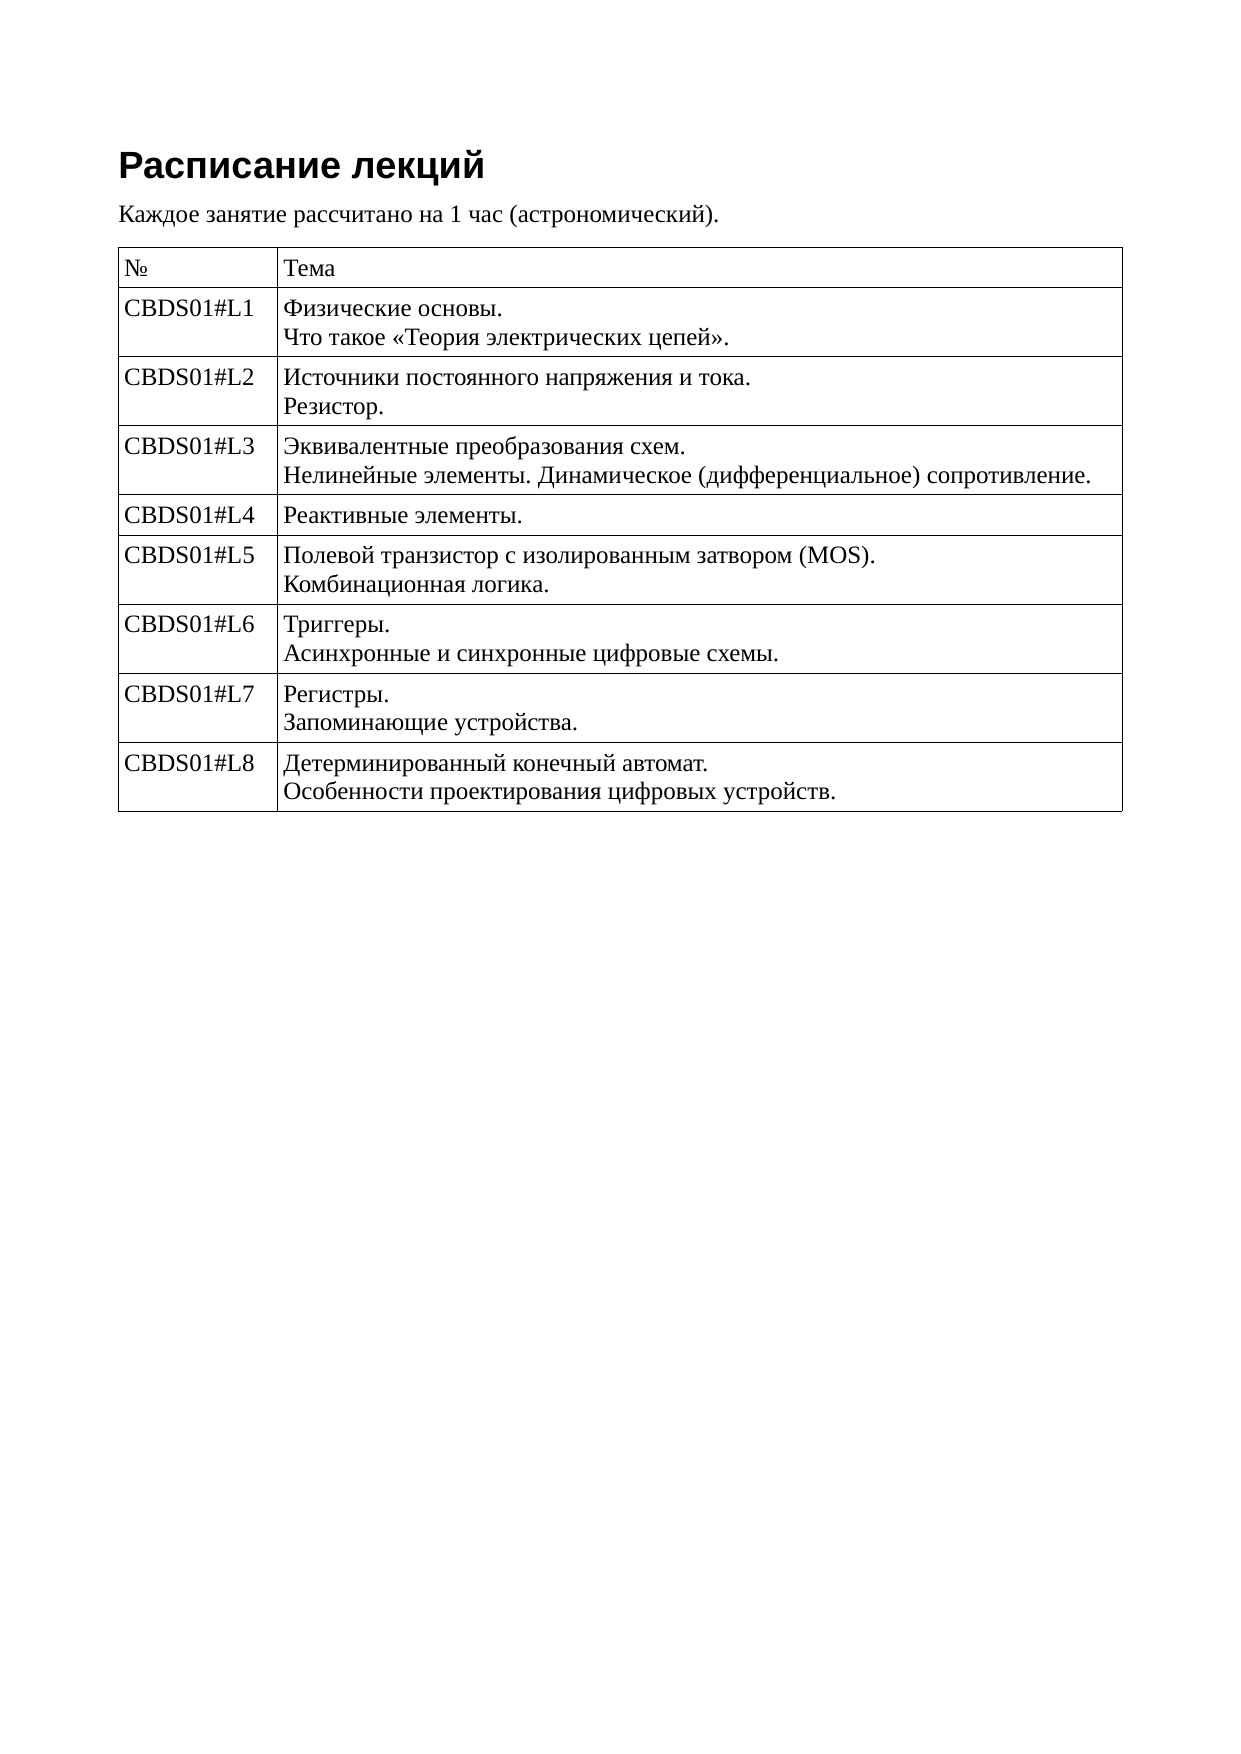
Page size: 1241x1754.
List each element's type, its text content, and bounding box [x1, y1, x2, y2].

table_cell СBDS01#L4 [119, 495, 277, 535]
table_cell СBDS01#L6 [119, 605, 277, 673]
table_cell Детерминированный конечный автомат. Особенности проектирования цифровых устройств. [278, 743, 1122, 811]
table_cell СBDS01#L2 [119, 357, 277, 425]
table_cell Источники постоянного напряжения и тока. Резистор. [278, 357, 1122, 425]
table_cell Триггеры. Асинхронные и синхронные цифровые схемы. [278, 605, 1122, 673]
table_cell СBDS01#L1 [119, 288, 277, 356]
text Каждое занятие рассчитано на 1 час (астрономический). [118, 199, 1122, 228]
table_cell Полевой транзистор с изолированным затвором (MOS). Комбинационная логика. [278, 536, 1122, 604]
table_cell Эквивалентные преобразования схем. Нелинейные элементы. Динамическое (дифференциальное) сопротивление. [278, 426, 1122, 494]
table_cell Реактивные элементы. [278, 495, 1122, 535]
table_header № [119, 248, 277, 287]
subtitle Расписание лекций [118, 143, 1122, 187]
table_cell СBDS01#L7 [119, 674, 277, 742]
table_cell Физические основы. Что такое «Теория электрических цепей». [278, 288, 1122, 356]
table_cell СBDS01#L8 [119, 743, 277, 811]
table_header Тема [278, 248, 1122, 287]
table_cell СBDS01#L5 [119, 536, 277, 604]
table_cell Регистры. Запоминающие устройства. [278, 674, 1122, 742]
table_cell СBDS01#L3 [119, 426, 277, 494]
